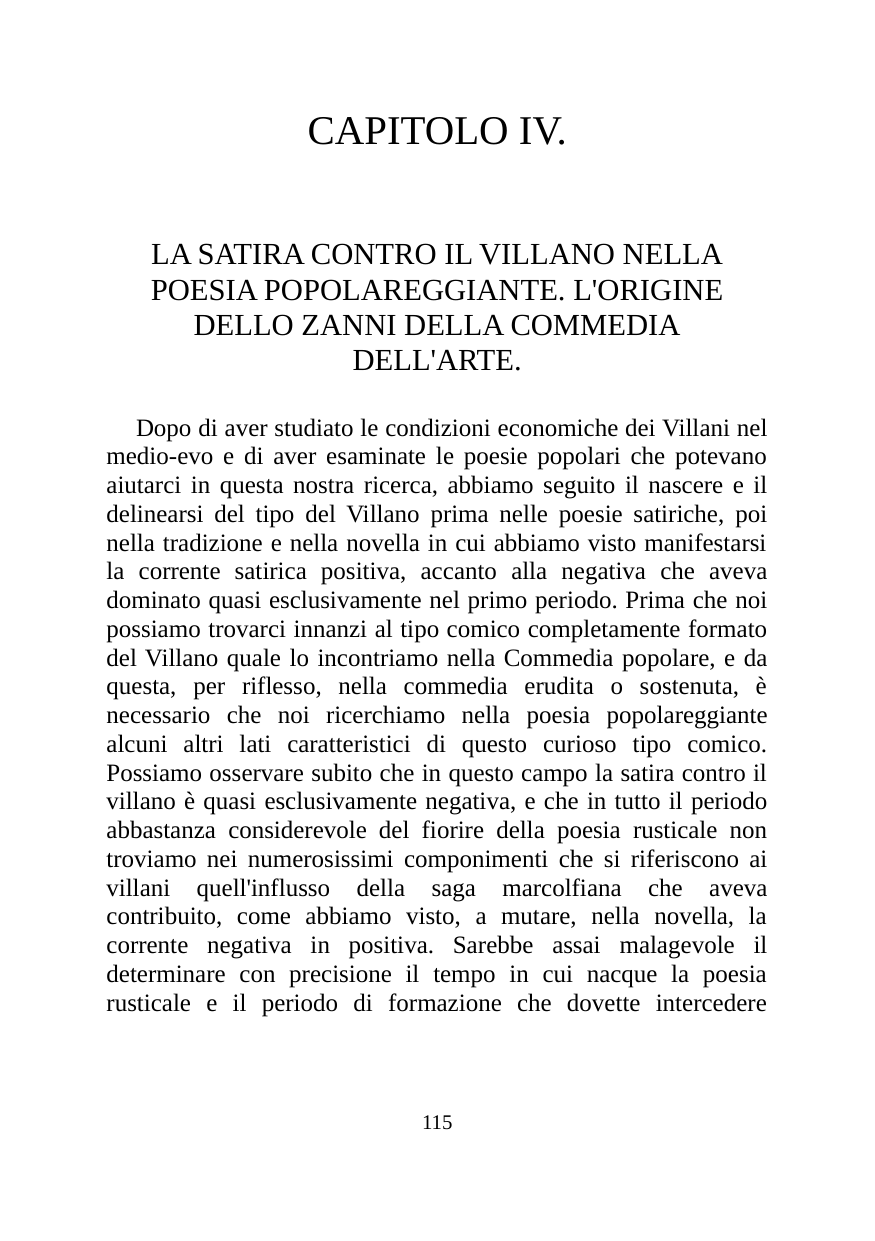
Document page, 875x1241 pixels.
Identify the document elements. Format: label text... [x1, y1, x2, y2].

subtitle CAPITOLO IV. [106, 106, 768, 153]
text Dopo di aver studiato le condizioni economiche dei Villani nel medio-evo e di aver esaminate le poesie popolari che potevano aiutarci in questa nostra ricerca, abbiamo seguito il nascere e il delinearsi del tipo del Villano prima nelle poesie satiriche, poi nella tradizione e nella novella in cui abbiamo visto manifestarsi la corrente satirica positiva, accanto alla negativa che aveva dominato quasi esclusivamente nel primo periodo. Prima che noi possiamo trovarci innanzi al tipo comico completamente formato del Villano quale lo incontriamo nella Commedia popolare, e da questa, per riflesso, nella commedia erudita o sostenuta, è necessario che noi ricerchiamo nella poesia popolareggiante alcuni altri lati caratteristici di questo curioso tipo comico. Possiamo osservare subito che in questo campo la satira contro il villano è quasi esclusivamente negativa, e che in tutto il periodo abbastanza considerevole del fiorire della poesia rusticale non troviamo nei numerosissimi componimenti che si riferiscono ai villani quell'influsso della saga marcolfiana che aveva contribuito, come abbiamo visto, a mutare, nella novella, la corrente negativa in positiva. Sarebbe assai malagevole il determinare con precisione il tempo in cui nacque la poesia rusticale e il periodo di formazione che dovette intercedere [106, 413, 768, 1016]
subtitle LA SATIRA CONTRO IL VILLANO NELLA POESIA POPOLAREGGIANTE. L'ORIGINE DELLO ZANNI DELLA COMMEDIA DELL'ARTE. [106, 236, 768, 377]
